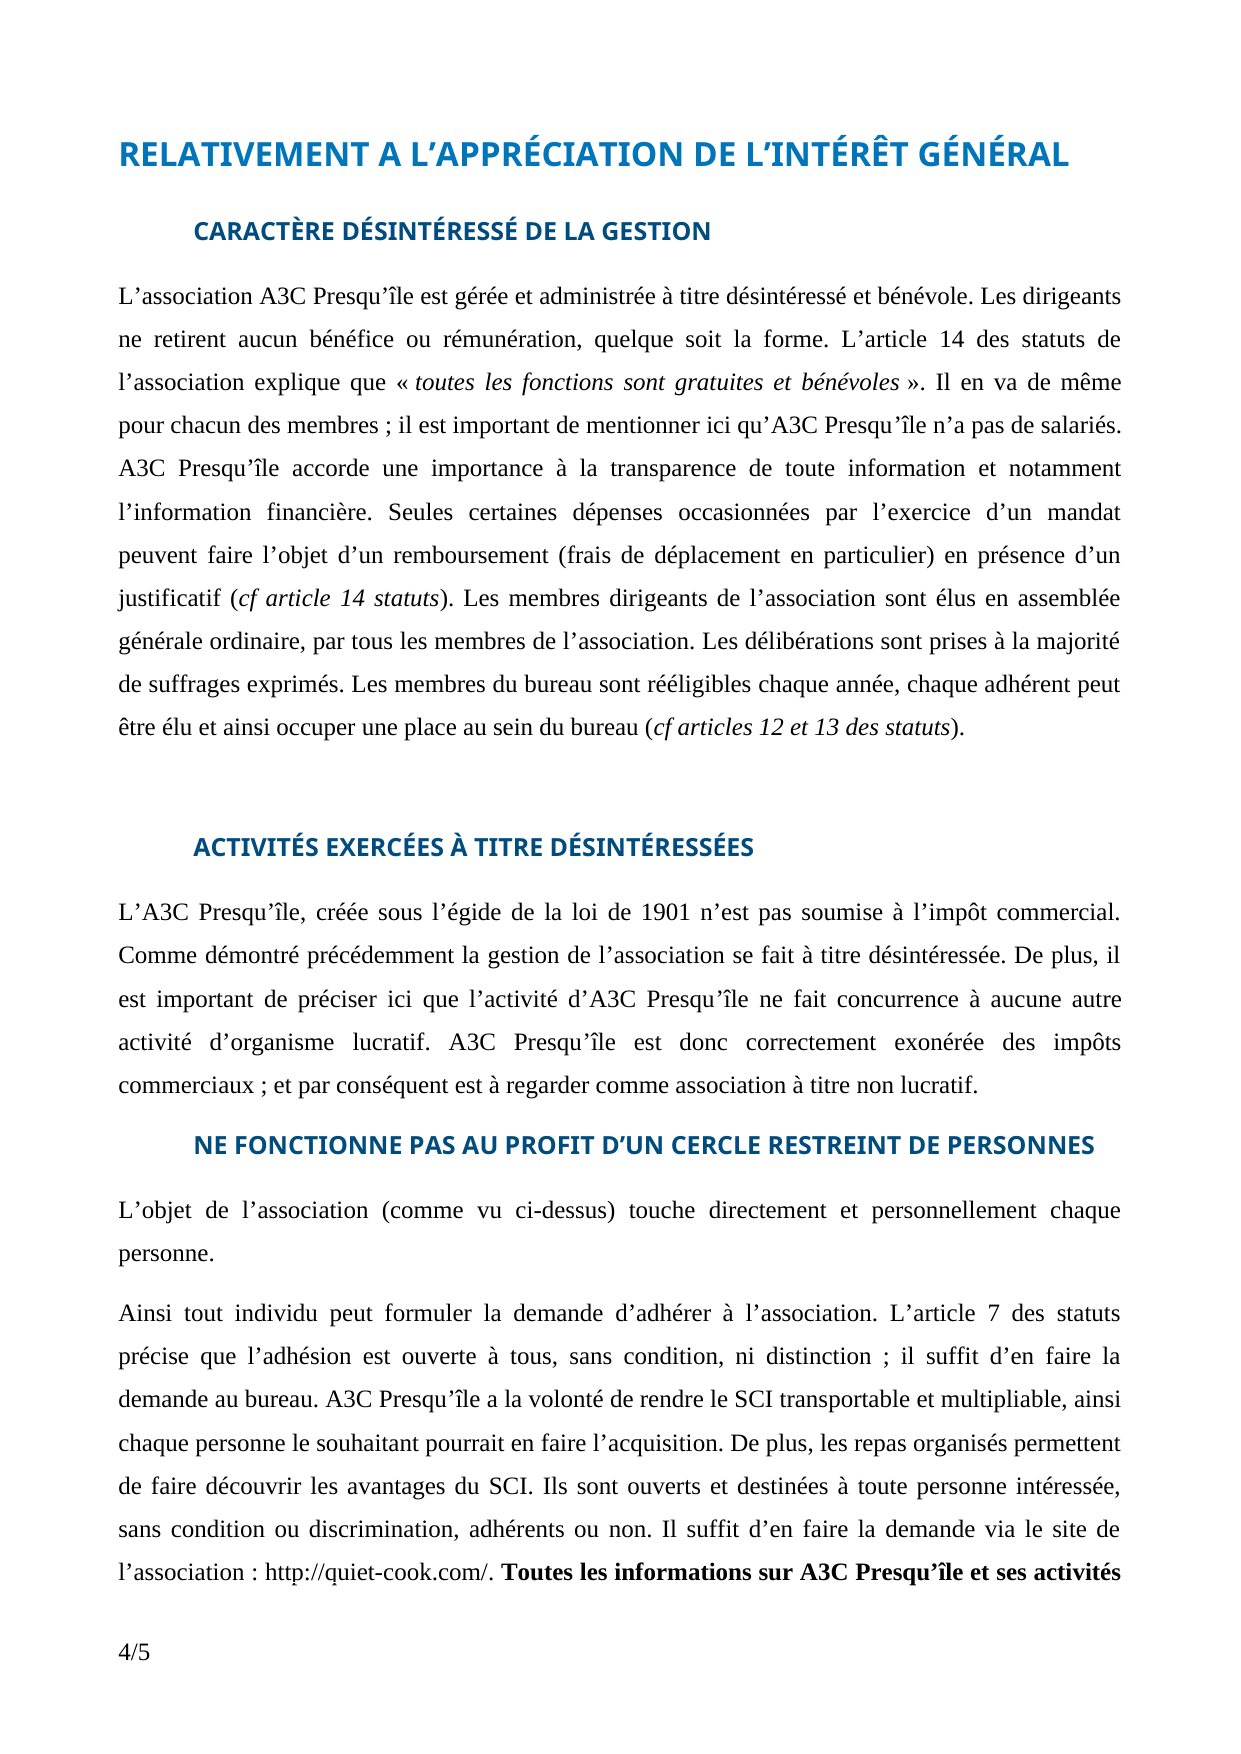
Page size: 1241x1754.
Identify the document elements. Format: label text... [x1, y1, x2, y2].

text Ainsi tout individu peut formuler la demande d’adhérer à l’association. L’article 7 des statuts précise que l’adhésion est ouverte à tous, sans condition, ni distinction ; il suffit d’en faire la demande au bureau. A3C Presqu’île a la volonté de rendre le SCI transportable et multipliable, ainsi chaque personne le souhaitant pourrait en faire l’acquisition. De plus, les repas organisés permettent de faire découvrir les avantages du SCI. Ils sont ouverts et destinées à toute personne intéressée, sans condition ou discrimination, adhérents ou non. Il suffit d’en faire la demande via le site de l’association : http://quiet-cook.com/. Toutes les informations sur A3C Presqu’île et ses activités [118, 1298, 1122, 1586]
text ACTIVITÉS EXERCÉES À TITRE DÉSINTÉRESSÉES [118, 830, 1122, 864]
text L’A3C Presqu’île, créée sous l’égide de la loi de 1901 n’est pas soumise à l’impôt commercial. Comme démontré précédemment la gestion de l’association se fait à titre désintéressée. De plus, il est important de préciser ici que l’activité d’A3C Presqu’île ne fait concurrence à aucune autre activité d’organisme lucratif. A3C Presqu’île est donc correctement exonérée des impôts commerciaux ; et par conséquent est à regarder comme association à titre non lucratif. [118, 897, 1122, 1099]
text CARACTÈRE DÉSINTÉRESSÉ DE LA GESTION [118, 213, 1122, 247]
text L’objet de l’association (comme vu ci-dessus) touche directement et personnellement chaque personne. [118, 1195, 1122, 1267]
subtitle RELATIVEMENT A L’APPRÉCIATION DE L’INTÉRÊT GÉNÉRAL [118, 131, 1122, 176]
text NE FONCTIONNE PAS AU PROFIT D’UN CERCLE RESTREINT DE PERSONNES [118, 1128, 1122, 1162]
text L’association A3C Presqu’île est gérée et administrée à titre désintéressé et bénévole. Les dirigeants ne retirent aucun bénéfice ou rémunération, quelque soit la forme. L’article 14 des statuts de l’association explique que « toutes les fonctions sont gratuites et bénévoles ». Il en va de même pour chacun des membres ; il est important de mentionner ici qu’A3C Presqu’île n’a pas de salariés. A3C Presqu’île accorde une importance à la transparence de toute information et notamment l’information financière. Seules certaines dépenses occasionnées par l’exercice d’un mandat peuvent faire l’objet d’un remboursement (frais de déplacement en particulier) en présence d’un justificatif (cf article 14 statuts). Les membres dirigeants de l’association sont élus en assemblée générale ordinaire, par tous les membres de l’association. Les délibérations sont prises à la majorité de suffrages exprimés. Les membres du bureau sont rééligibles chaque année, chaque adhérent peut être élu et ainsi occuper une place au sein du bureau (cf articles 12 et 13 des statuts). [118, 281, 1122, 741]
